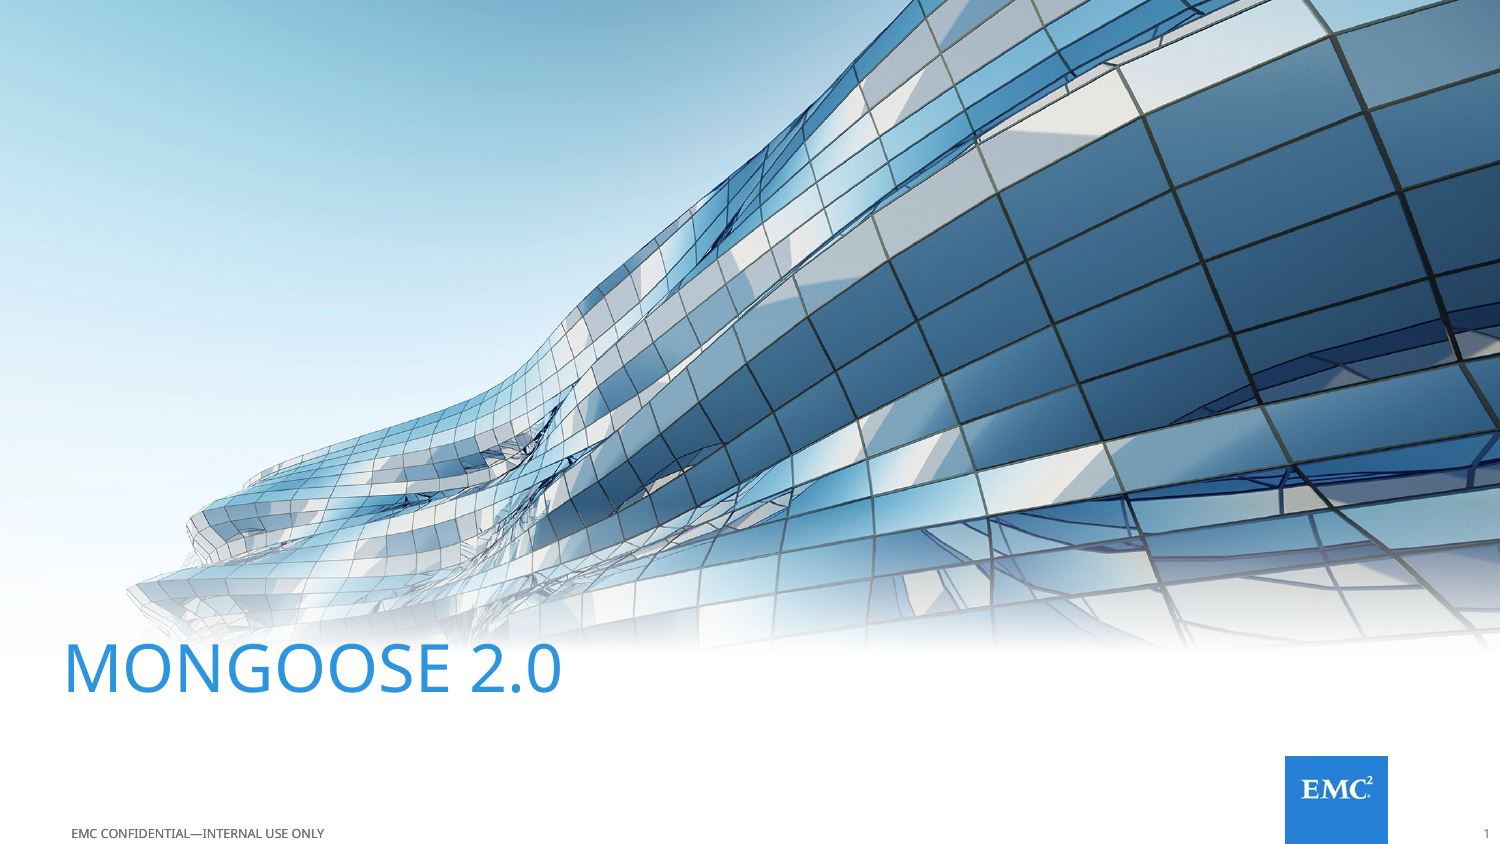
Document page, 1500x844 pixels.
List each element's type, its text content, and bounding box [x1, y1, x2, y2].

title MONGOOSE 2.0 [62, 637, 1438, 706]
picture [0, 0, 1500, 503]
text_box [0, 503, 1500, 660]
picture [1285, 756, 1388, 844]
